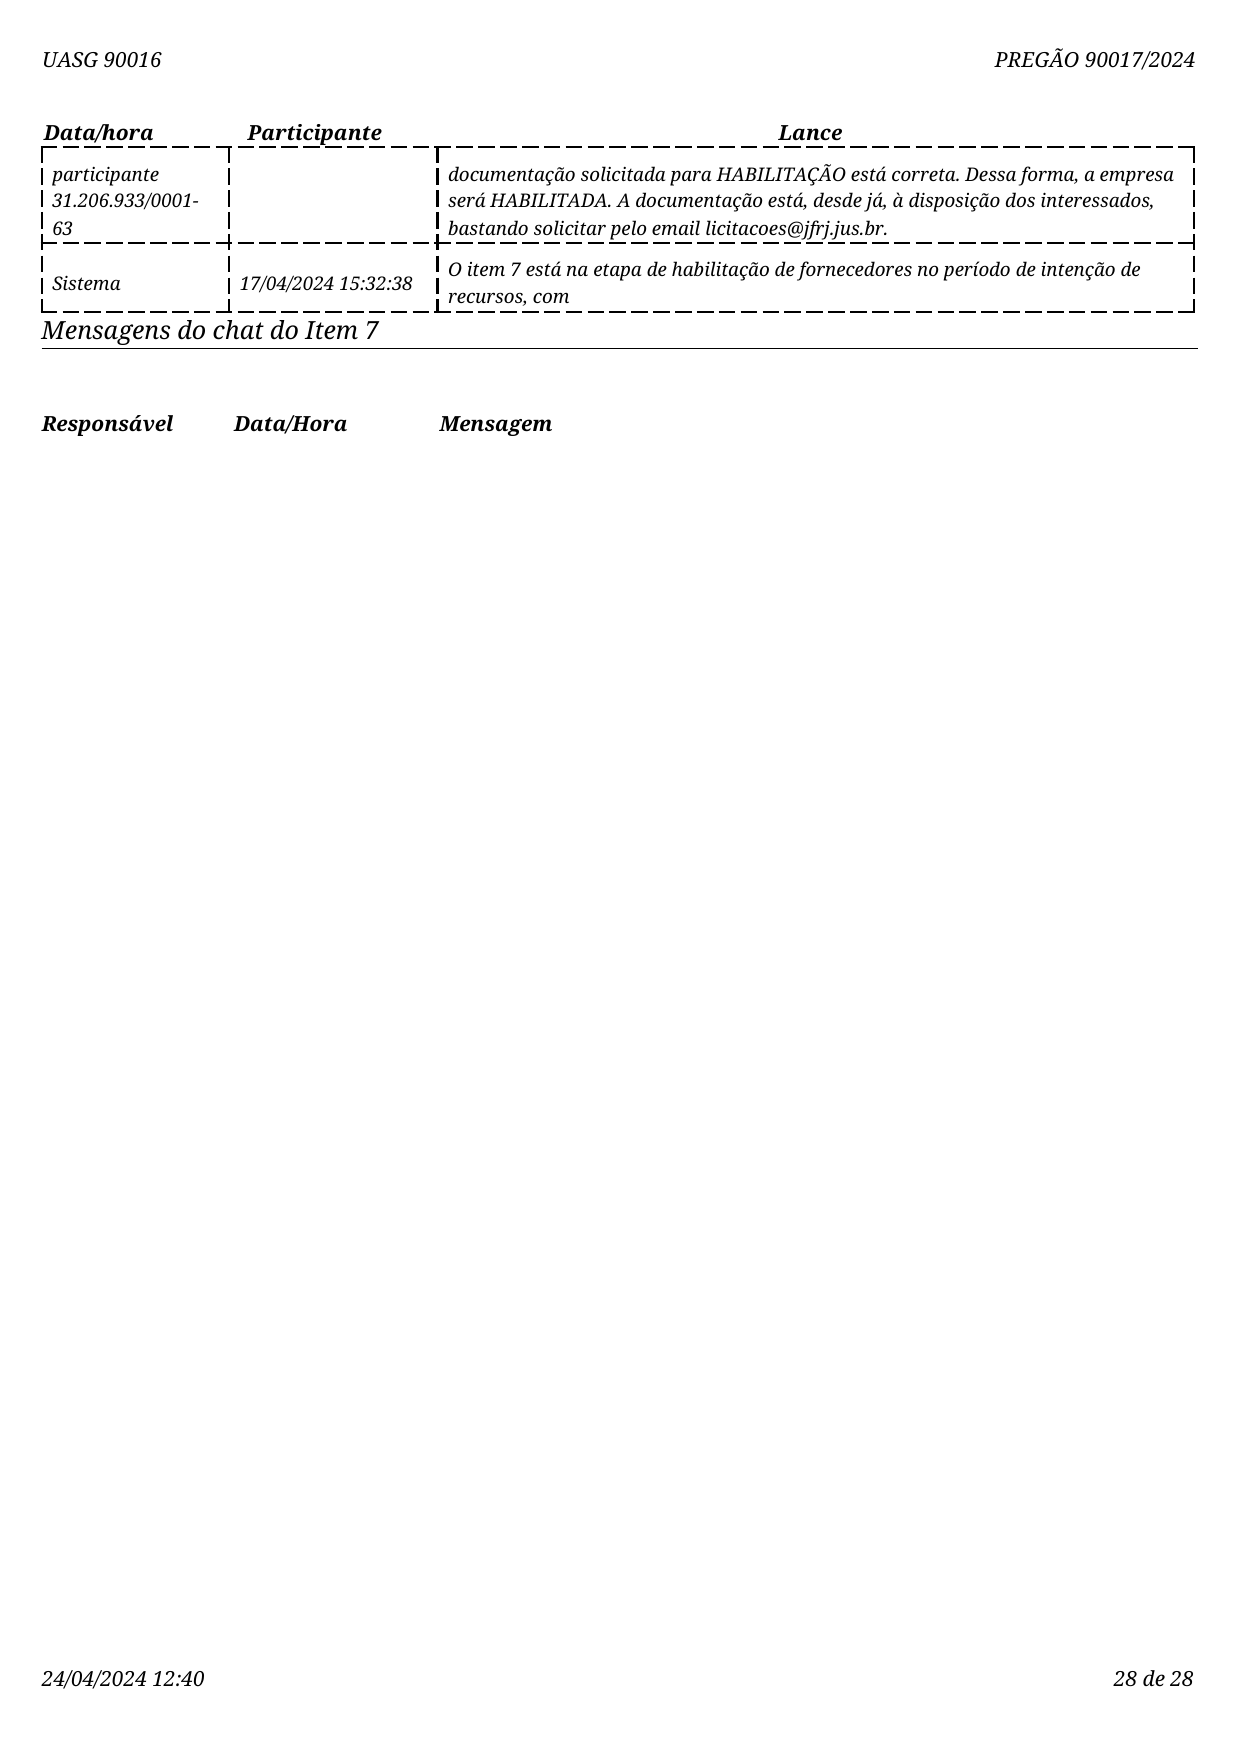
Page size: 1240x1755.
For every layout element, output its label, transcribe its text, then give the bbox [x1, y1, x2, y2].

table_cell participante 31.206.933/0001-63 [42, 146, 229, 242]
subtitle Mensagens do chat do Item 7 [41, 313, 1143, 347]
table_cell O item 7 está na etapa de habilitação de fornecedores no período de intenção de recursos, com [438, 242, 1194, 311]
table_cell documentação solicitada para HABILITAÇÃO está correta. Dessa forma, a empresa será HABILITADA. A documentação está, desde já, à disposição dos interessados, bastando solicitar pelo email licitacoes@jfrj.jus.br. [438, 146, 1194, 242]
table_cell Sistema [42, 242, 229, 311]
table_cell [229, 146, 437, 242]
table_cell 17/04/2024 15:32:38 [229, 242, 437, 311]
text Responsável Data/Hora Mensagem [42, 409, 1143, 438]
